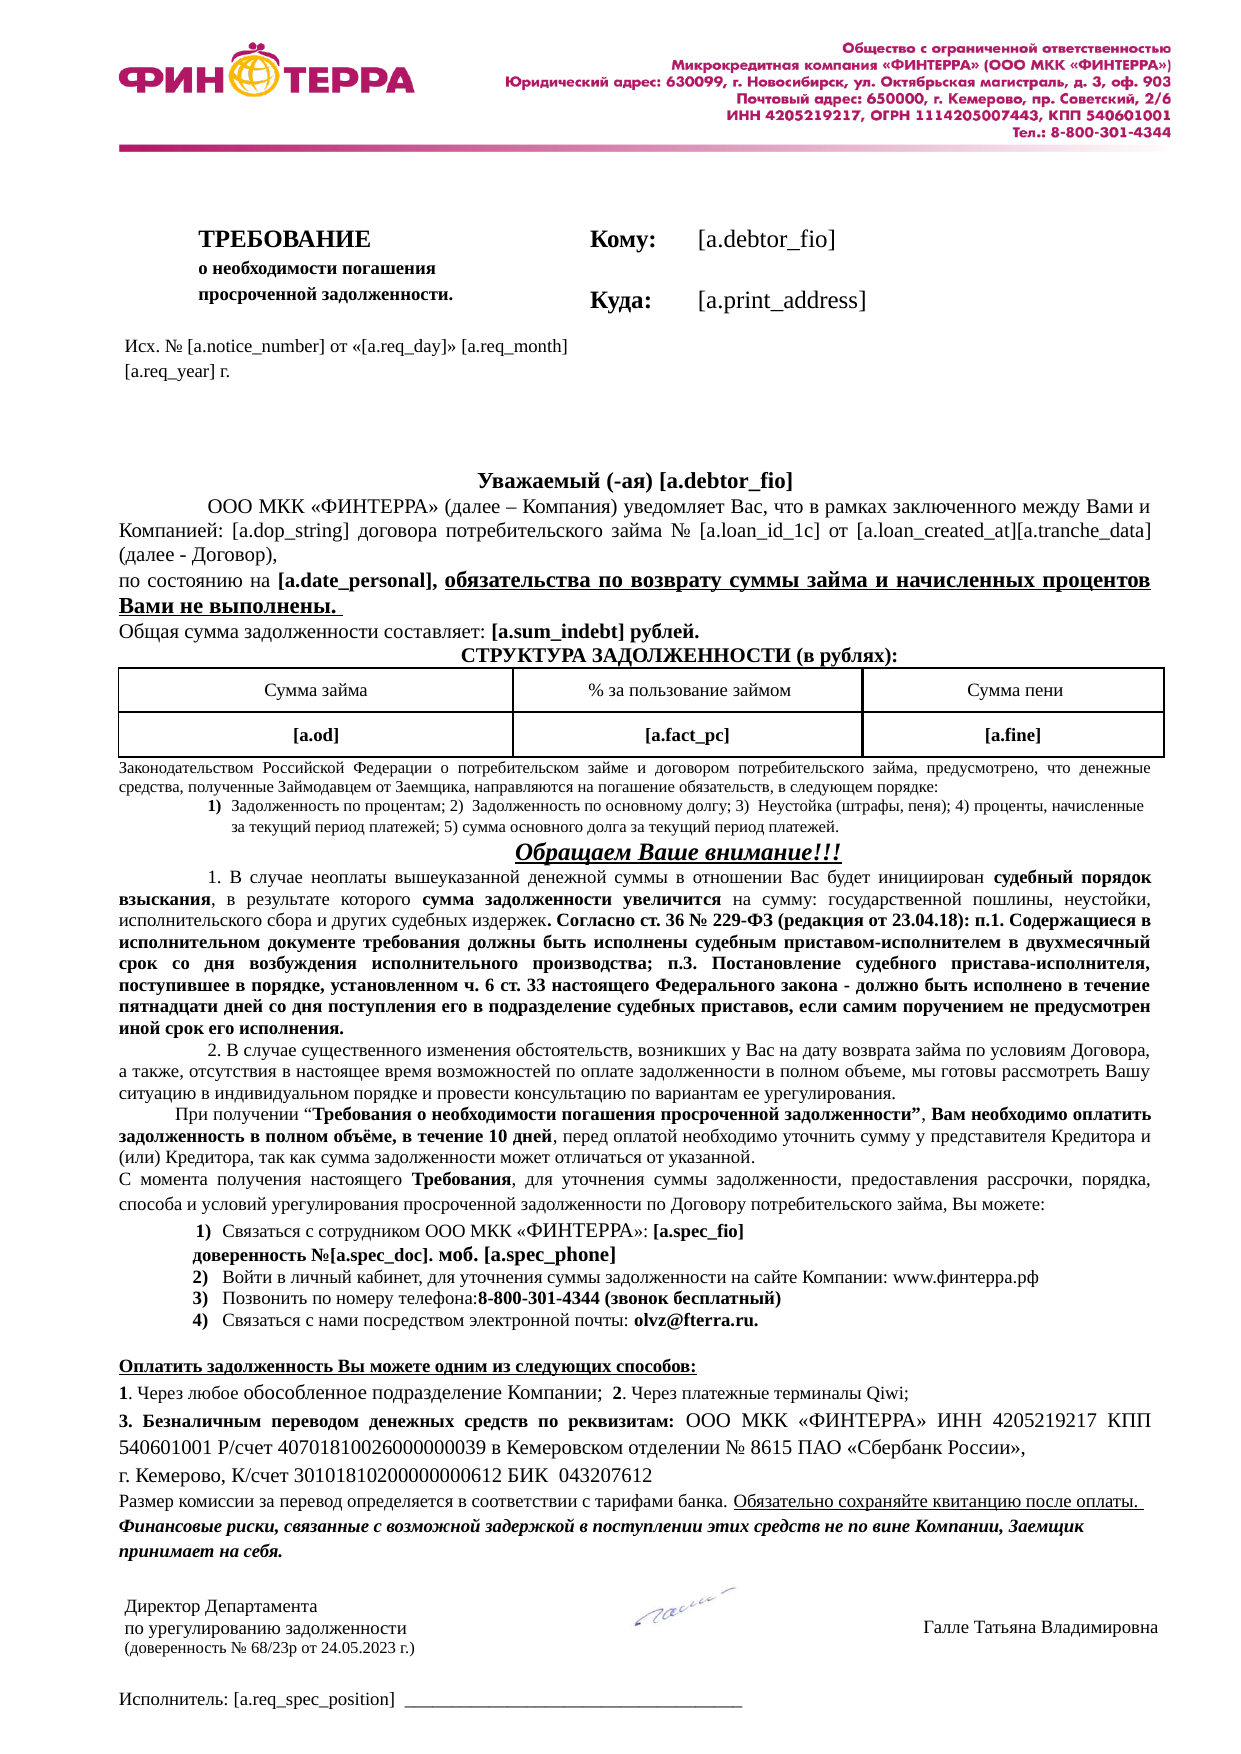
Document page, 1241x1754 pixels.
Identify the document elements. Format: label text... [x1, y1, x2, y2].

table_cell [a.fine] [864, 713, 1163, 756]
table_cell Куда: [584, 279, 692, 441]
table_cell [a.fact_pc] [514, 713, 861, 756]
text г. Кемерово, К/счет 30101810200000000612 БИК 043207612 [118, 1463, 1152, 1487]
table_header [a.debtor_fio] [692, 218, 1058, 279]
text Исполнитель: [a.req_spec_position] ____________________________________ [118, 1688, 1152, 1709]
list Связаться с нами посредством электронной почты: olvz@fterra.ru. [192, 1309, 1152, 1330]
table_header Директор Департамента по урегулированию задолженности (доверенность № 68/23р от 24.05.2023 г.) [119, 1590, 570, 1663]
table_header Кому: [584, 218, 692, 279]
list Задолженность по процентам; 2) Задолженность по основному долгу; 3) Неустойка (штрафы, пеня); 4) проценты, начисленные за текущий период платежей; 5) сумма основного долга за текущий период платежей. [207, 796, 1152, 836]
list Связаться с сотрудником ООО МКК «ФИНТЕРРА»: [a.spec_fio] [195, 1217, 1152, 1242]
text Общая сумма задолженности составляет: [a.sum_indebt] рублей. [118, 618, 1152, 643]
table_header ТРЕБОВАНИЕ о необходимости погашения просроченной задолженности. Исх. № [a.notice_number] от «[a.req_day]» [a.req_month] [a.req_year] г. [119, 218, 584, 441]
text С момента получения настоящего Требования, для уточнения суммы задолженности, предоставления рассрочки, порядка, способа и условий урегулирования просроченной задолженности по Договору потребительского займа, Вы можете: [118, 1168, 1152, 1214]
table_cell [a.print_address] [692, 279, 1058, 441]
text 2. В случае существенного изменения обстоятельств, возникших у Вас на дату возврата займа по условиям Договора, а также, отсутствия в настоящее время возможностей по оплате задолженности в полном объеме, мы готовы рассмотреть Вашу ситуацию в индивидуальном порядке и провести консультацию по вариантам ее урегулирования. [118, 1038, 1152, 1103]
text по состоянию на [a.date_personal], обязательства по возврату суммы займа и начисленных процентов Вами не выполнены. [118, 566, 1152, 618]
text 3. Безналичным переводом денежных средств по реквизитам: ООО МКК «ФИНТЕРРА» ИНН 4205219217 КПП 540601001 Р/счет 40701810026000000039 в Кемеровском отделении № 8615 ПАО «Сбербанк России», [118, 1407, 1152, 1459]
text Обращаем Ваше внимание!!! [118, 837, 1152, 866]
table_header [1058, 218, 1169, 441]
table_header % за пользование займом [514, 669, 861, 711]
text СТРУКТУРА ЗАДОЛЖЕННОСТИ (в рублях): [118, 643, 1152, 667]
table_cell [a.od] [119, 713, 512, 756]
text Уважаемый (-ая) [a.debtor_fio] [118, 467, 1152, 494]
text Оплатить задолженность Вы можете одним из следующих способов: [118, 1355, 1152, 1377]
text ООО МКК «ФИНТЕРРА» (далее – Компания) уведомляет Вас, что в рамках заключенного между Вами и Компанией: [a.dop_string] договора потребительского займа № [a.loan_id_1c] от [a.loan_created_at][a.tranche_data] (далее - Договор), [118, 494, 1152, 566]
picture [627, 1578, 745, 1634]
list Позвонить по номеру телефона:8-800-301-4344 (звонок бесплатный) [192, 1287, 1152, 1309]
text 1. В случае неоплаты вышеуказанной денежной суммы в отношении Вас будет инициирован судебный порядок взыскания, в результате которого сумма задолженности увеличится на сумму: государственной пошлины, неустойки, исполнительского сбора и других судебных издержек. Согласно ст. 36 № 229-ФЗ (редакция от 23.04.18): п.1. Содержащиеся в исполнительном документе требования должны быть исполнены судебным приставом-исполнителем в двухмесячный срок со дня возбуждения исполнительного производства; п.3. Постановление судебного пристава-исполнителя, поступившее в порядке, установленном ч. 6 ст. 33 настоящего Федерального закона - должно быть исполнено в течение пятнадцати дней со дня поступления его в подразделение судебных приставов, если самим поручением не предусмотрен иной срок его исполнения. [118, 866, 1152, 1038]
table_header Галле Татьяна Владимировна [807, 1590, 1164, 1663]
text доверенность №[a.spec_doc]. моб. [a.spec_phone] [192, 1242, 1152, 1266]
text При получении “Требования о необходимости погашения просроченной задолженности”, Вам необходимо оплатить задолженность в полном объёме, в течение 10 дней, перед оплатой необходимо уточнить сумму у представителя Кредитора и (или) Кредитора, так как сумма задолженности может отличаться от указанной. [118, 1103, 1152, 1168]
table_header Сумма займа [119, 669, 512, 711]
picture [118, 42, 1171, 152]
table_header [570, 1590, 807, 1663]
text Размер комиссии за перевод определяется в соответствии с тарифами банка. Обязательно сохраняйте квитанцию после оплаты. Финансовые риски, связанные с возможной задержкой в поступлении этих средств не по вине Компании, Заемщик принимает на себя. [118, 1490, 1152, 1561]
table_header Сумма пени [864, 669, 1163, 711]
list Войти в личный кабинет, для уточнения суммы задолженности на сайте Компании: www.финтерра.рф [163, 1266, 1152, 1287]
text Законодательством Российской Федерации о потребительском займе и договором потребительского займа, предусмотрено, что денежные средства, полученные Займодавцем от Заемщика, направляются на погашение обязательств, в следующем порядке: [118, 758, 1152, 796]
text 1. Через любое обособленное подразделение Компании; 2. Через платежные терминалы Qiwi; [118, 1380, 1152, 1404]
